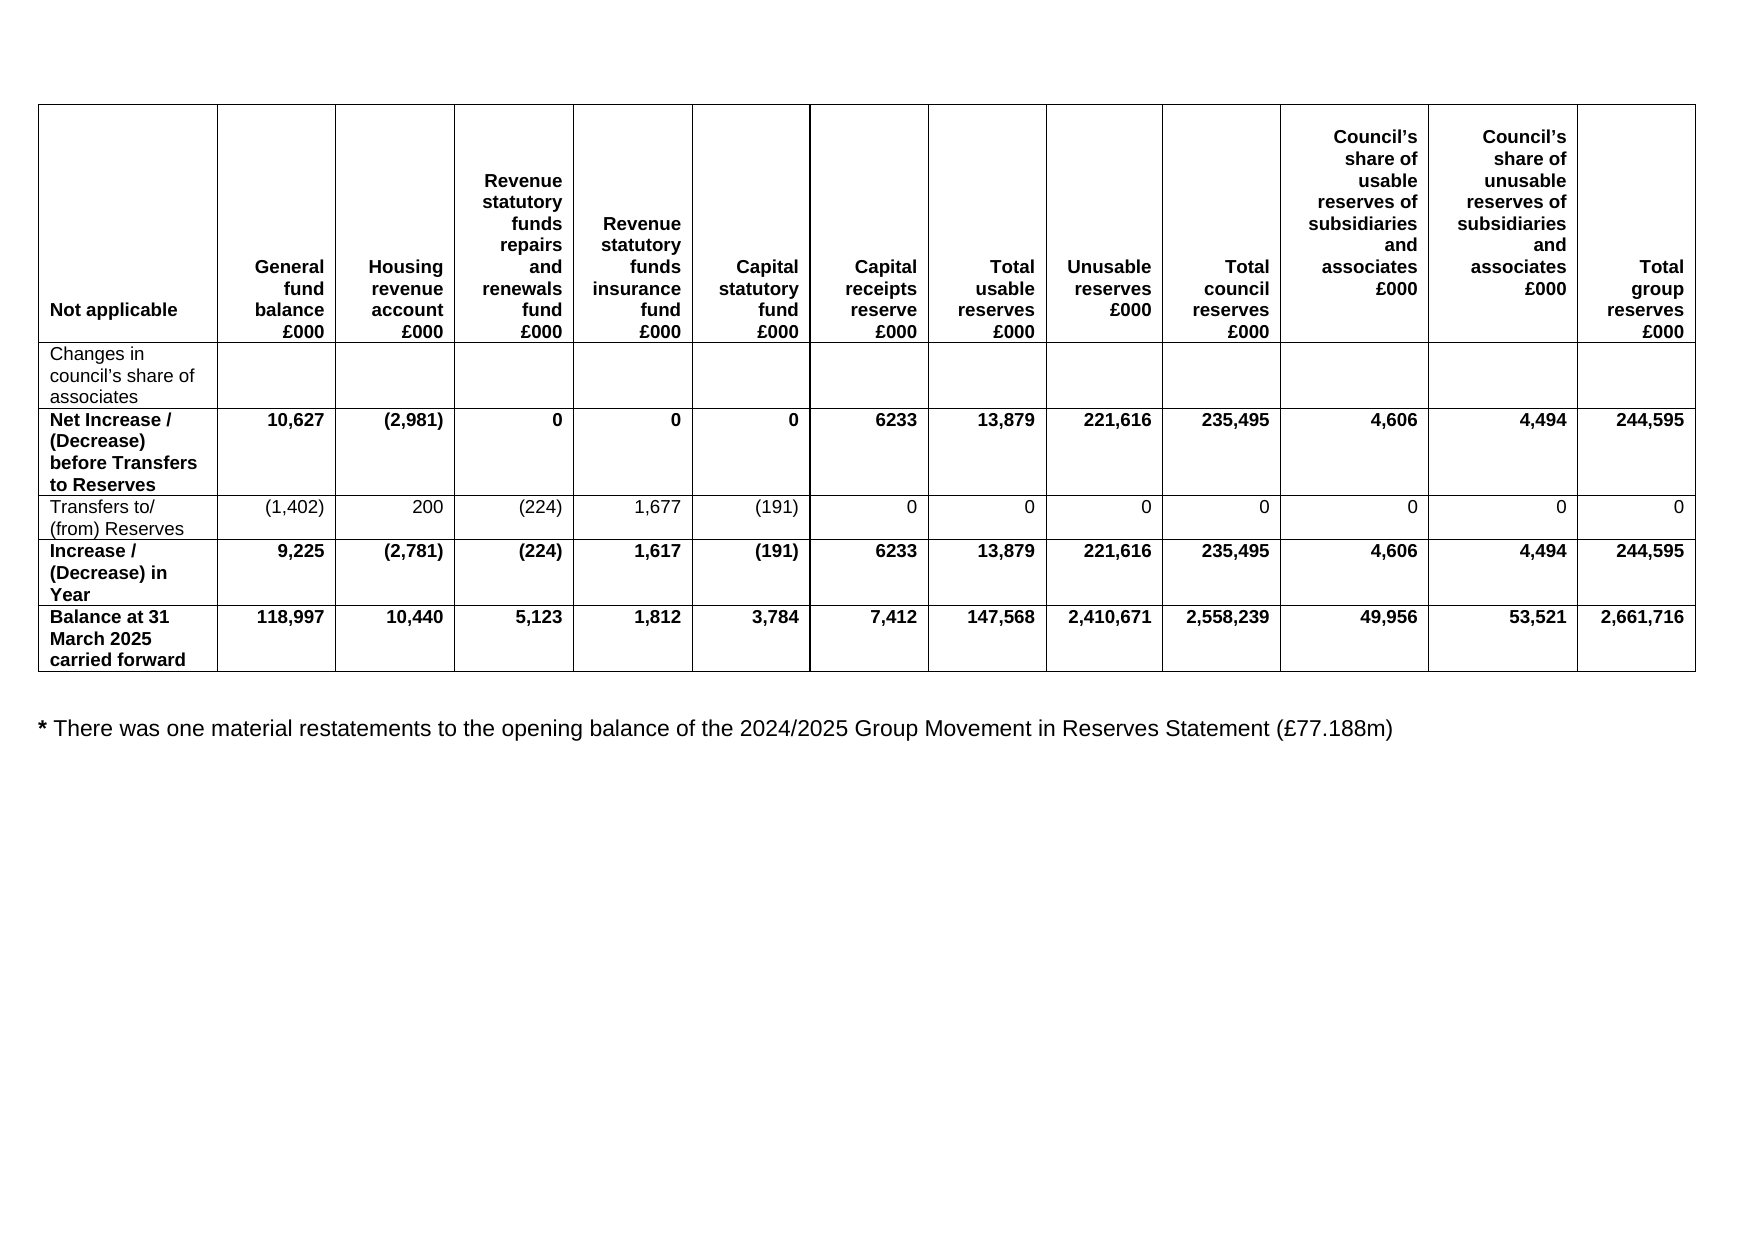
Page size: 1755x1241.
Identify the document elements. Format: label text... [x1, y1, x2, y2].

table_cell 0 [693, 409, 809, 495]
table_cell 0 [1163, 496, 1280, 539]
table_header Total group reserves £000 [1578, 105, 1695, 342]
table_cell [929, 343, 1046, 408]
table_header Council’s share of unusable reserves of subsidiaries and associates £000 [1429, 105, 1577, 342]
table_cell 10,627 [218, 409, 335, 495]
table_header Not applicable [39, 105, 217, 342]
table_cell Balance at 31 March 2025 carried forward [39, 606, 217, 671]
table_cell (2,981) [336, 409, 454, 495]
table_cell 4,494 [1429, 409, 1577, 495]
table_cell 1,677 [574, 496, 692, 539]
table_cell 7,412 [811, 606, 928, 671]
table_cell [455, 343, 573, 408]
table_cell [336, 343, 454, 408]
text * There was one material restatements to the opening balance of the 2024/2025 Group Movement in Reserves Statement (£77.188m) [38, 715, 1696, 741]
table_cell 0 [455, 409, 573, 495]
table_cell (2,781) [336, 540, 454, 605]
table_cell 4,494 [1429, 540, 1577, 605]
table_cell 6233 [811, 540, 928, 605]
table_cell 49,956 [1281, 606, 1428, 671]
table_cell 53,521 [1429, 606, 1577, 671]
table_cell 235,495 [1163, 540, 1280, 605]
table_header Revenue statutory funds repairs and renewals fund £000 [455, 105, 573, 342]
table_cell 4,606 [1281, 540, 1428, 605]
table_cell 244,595 [1578, 540, 1695, 605]
table_cell 3,784 [693, 606, 809, 671]
table_cell [1281, 343, 1428, 408]
table_header Unusable reserves £000 [1047, 105, 1162, 342]
table_cell Changes in council’s share of associates [39, 343, 217, 408]
table_header Total council reserves £000 [1163, 105, 1280, 342]
table_cell Net Increase / (Decrease) before Transfers to Reserves [39, 409, 217, 495]
table_cell 9,225 [218, 540, 335, 605]
table_header Capital receipts reserve £000 [811, 105, 928, 342]
table_header Council’s share of usable reserves of subsidiaries and associates £000 [1281, 105, 1428, 342]
table_cell [218, 343, 335, 408]
table_cell 2,410,671 [1047, 606, 1162, 671]
table_cell [693, 343, 809, 408]
table_cell 13,879 [929, 409, 1046, 495]
table_cell 244,595 [1578, 409, 1695, 495]
table_cell 147,568 [929, 606, 1046, 671]
table_cell 0 [929, 496, 1046, 539]
table_cell 200 [336, 496, 454, 539]
table_cell [1047, 343, 1162, 408]
table_cell (1,402) [218, 496, 335, 539]
table_cell 0 [1047, 496, 1162, 539]
table_cell 221,616 [1047, 540, 1162, 605]
table_cell [1578, 343, 1695, 408]
table_cell 0 [574, 409, 692, 495]
table_cell 0 [1281, 496, 1428, 539]
table_cell 2,558,239 [1163, 606, 1280, 671]
table_cell [574, 343, 692, 408]
table_cell Increase / (Decrease) in Year [39, 540, 217, 605]
table_cell 6233 [811, 409, 928, 495]
table_cell 0 [1578, 496, 1695, 539]
table_cell 1,617 [574, 540, 692, 605]
table_header Revenue statutory funds insurance fund £000 [574, 105, 692, 342]
table_cell (224) [455, 540, 573, 605]
table_cell (191) [693, 496, 809, 539]
table_cell 13,879 [929, 540, 1046, 605]
table_cell 10,440 [336, 606, 454, 671]
table_cell (224) [455, 496, 573, 539]
table_cell 5,123 [455, 606, 573, 671]
table_cell Transfers to/ (from) Reserves [39, 496, 217, 539]
table_header Capital statutory fund £000 [693, 105, 809, 342]
table_header Total usable reserves £000 [929, 105, 1046, 342]
table_cell 0 [811, 496, 928, 539]
table_cell 235,495 [1163, 409, 1280, 495]
table_cell [1163, 343, 1280, 408]
table_cell 0 [1429, 496, 1577, 539]
table_cell [1429, 343, 1577, 408]
table_cell 4,606 [1281, 409, 1428, 495]
table_cell 1,812 [574, 606, 692, 671]
table_cell 2,661,716 [1578, 606, 1695, 671]
table_cell (191) [693, 540, 809, 605]
table_header General fund balance £000 [218, 105, 335, 342]
table_header Housing revenue account £000 [336, 105, 454, 342]
table_cell [811, 343, 928, 408]
table_cell 221,616 [1047, 409, 1162, 495]
table_cell 118,997 [218, 606, 335, 671]
